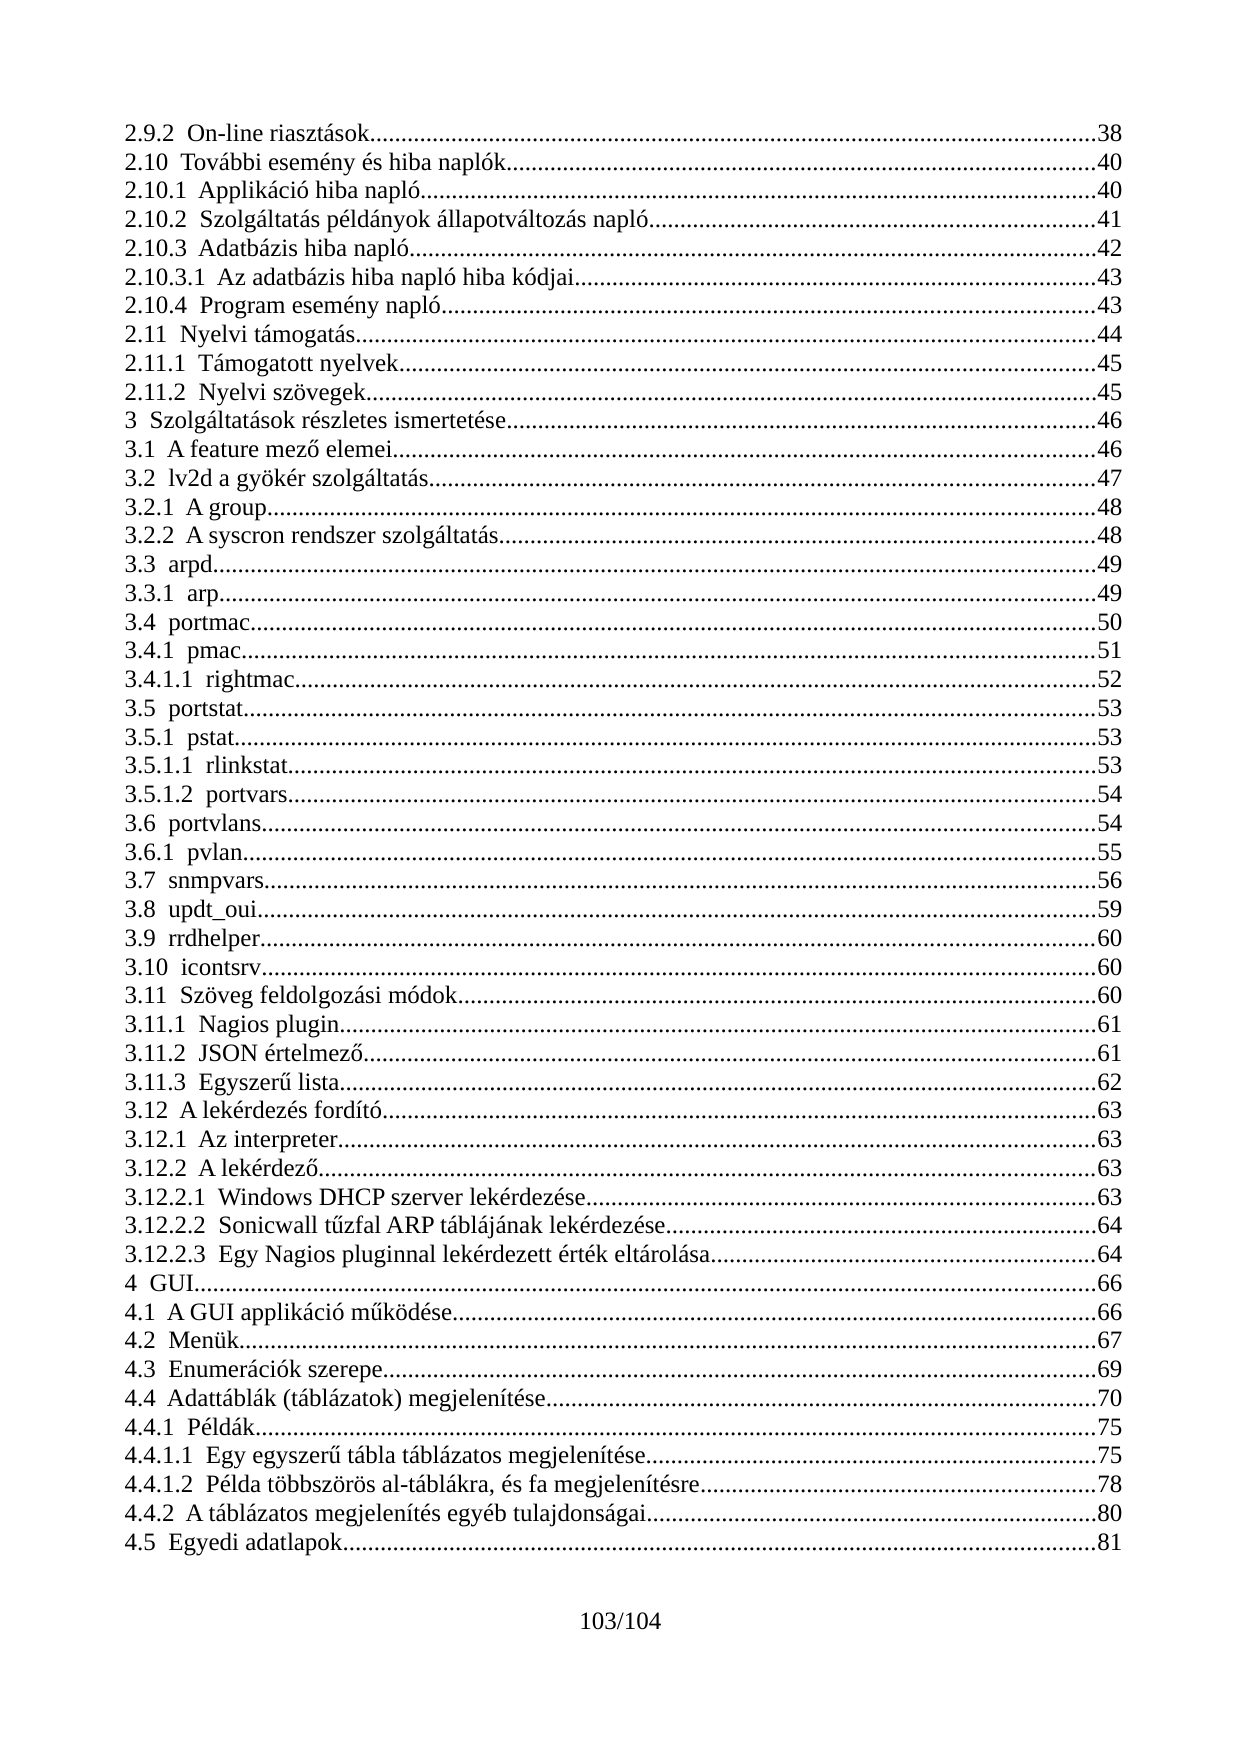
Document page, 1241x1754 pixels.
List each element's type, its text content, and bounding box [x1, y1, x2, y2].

text 4 GUI 66 [118, 1268, 1122, 1297]
text 3.12.2.2 Sonicwall tűzfal ARP táblájának lekérdezése 64 [118, 1211, 1122, 1239]
text 3.4 portmac 50 [118, 607, 1122, 636]
text 2.10.2 Szolgáltatás példányok állapotváltozás napló 41 [118, 204, 1122, 233]
text 2.10.1 Applikáció hiba napló 40 [118, 176, 1122, 204]
text 4.4.1.1 Egy egyszerű tábla táblázatos megjelenítése 75 [118, 1441, 1122, 1469]
text 3.5 portstat 53 [118, 693, 1122, 722]
text 2.11.2 Nyelvi szövegek 45 [118, 377, 1122, 406]
text 3.2 lv2d a gyökér szolgáltatás 47 [118, 463, 1122, 492]
text 3.12.2 A lekérdező 63 [118, 1153, 1122, 1182]
text 3 Szolgáltatások részletes ismertetése 46 [118, 406, 1122, 434]
text 3.11.3 Egyszerű lista 62 [118, 1067, 1122, 1096]
text 4.2 Menük 67 [118, 1326, 1122, 1354]
text 3.11.1 Nagios plugin 61 [118, 1009, 1122, 1038]
text 3.11 Szöveg feldolgozási módok 60 [118, 981, 1122, 1009]
text 3.5.1.2 portvars 54 [118, 779, 1122, 808]
text 3.6.1 pvlan 55 [118, 837, 1122, 866]
text 3.9 rrdhelper 60 [118, 923, 1122, 952]
text 3.3 arpd 49 [118, 549, 1122, 578]
text 4.4.2 A táblázatos megjelenítés egyéb tulajdonságai 80 [118, 1498, 1122, 1527]
text 3.6 portvlans 54 [118, 808, 1122, 837]
text 3.1 A feature mező elemei 46 [118, 434, 1122, 463]
text 3.11.2 JSON értelmező 61 [118, 1038, 1122, 1067]
text 3.2.1 A group 48 [118, 492, 1122, 521]
text 4.3 Enumerációk szerepe 69 [118, 1354, 1122, 1383]
text 2.9.2 On-line riasztások 38 [118, 118, 1122, 147]
text 2.11 Nyelvi támogatás 44 [118, 319, 1122, 348]
text 2.10.3 Adatbázis hiba napló 42 [118, 233, 1122, 262]
text 3.5.1.1 rlinkstat 53 [118, 751, 1122, 779]
text 4.4.1.2 Példa többszörös al-táblákra, és fa megjelenítésre 78 [118, 1469, 1122, 1498]
text 3.8 updt_oui 59 [118, 894, 1122, 923]
text 3.5.1 pstat 53 [118, 722, 1122, 751]
text 4.4.1 Példák 75 [118, 1412, 1122, 1441]
text 2.10.3.1 Az adatbázis hiba napló hiba kódjai 43 [118, 262, 1122, 291]
text 2.11.1 Támogatott nyelvek 45 [118, 348, 1122, 377]
text 3.3.1 arp 49 [118, 578, 1122, 607]
text 4.4 Adattáblák (táblázatok) megjelenítése 70 [118, 1383, 1122, 1412]
text 3.4.1 pmac 51 [118, 636, 1122, 664]
text 3.4.1.1 rightmac 52 [118, 664, 1122, 693]
text 3.2.2 A syscron rendszer szolgáltatás 48 [118, 521, 1122, 549]
text 3.7 snmpvars 56 [118, 866, 1122, 894]
text 2.10.4 Program esemény napló 43 [118, 291, 1122, 319]
text 3.10 icontsrv 60 [118, 952, 1122, 981]
text 3.12.2.3 Egy Nagios pluginnal lekérdezett érték eltárolása 64 [118, 1239, 1122, 1268]
text 3.12.1 Az interpreter 63 [118, 1124, 1122, 1153]
text 2.10 További esemény és hiba naplók 40 [118, 147, 1122, 176]
text 3.12 A lekérdezés fordító 63 [118, 1096, 1122, 1124]
text 4.1 A GUI applikáció működése 66 [118, 1297, 1122, 1326]
text 4.5 Egyedi adatlapok 81 [118, 1527, 1122, 1556]
text 3.12.2.1 Windows DHCP szerver lekérdezése 63 [118, 1182, 1122, 1211]
